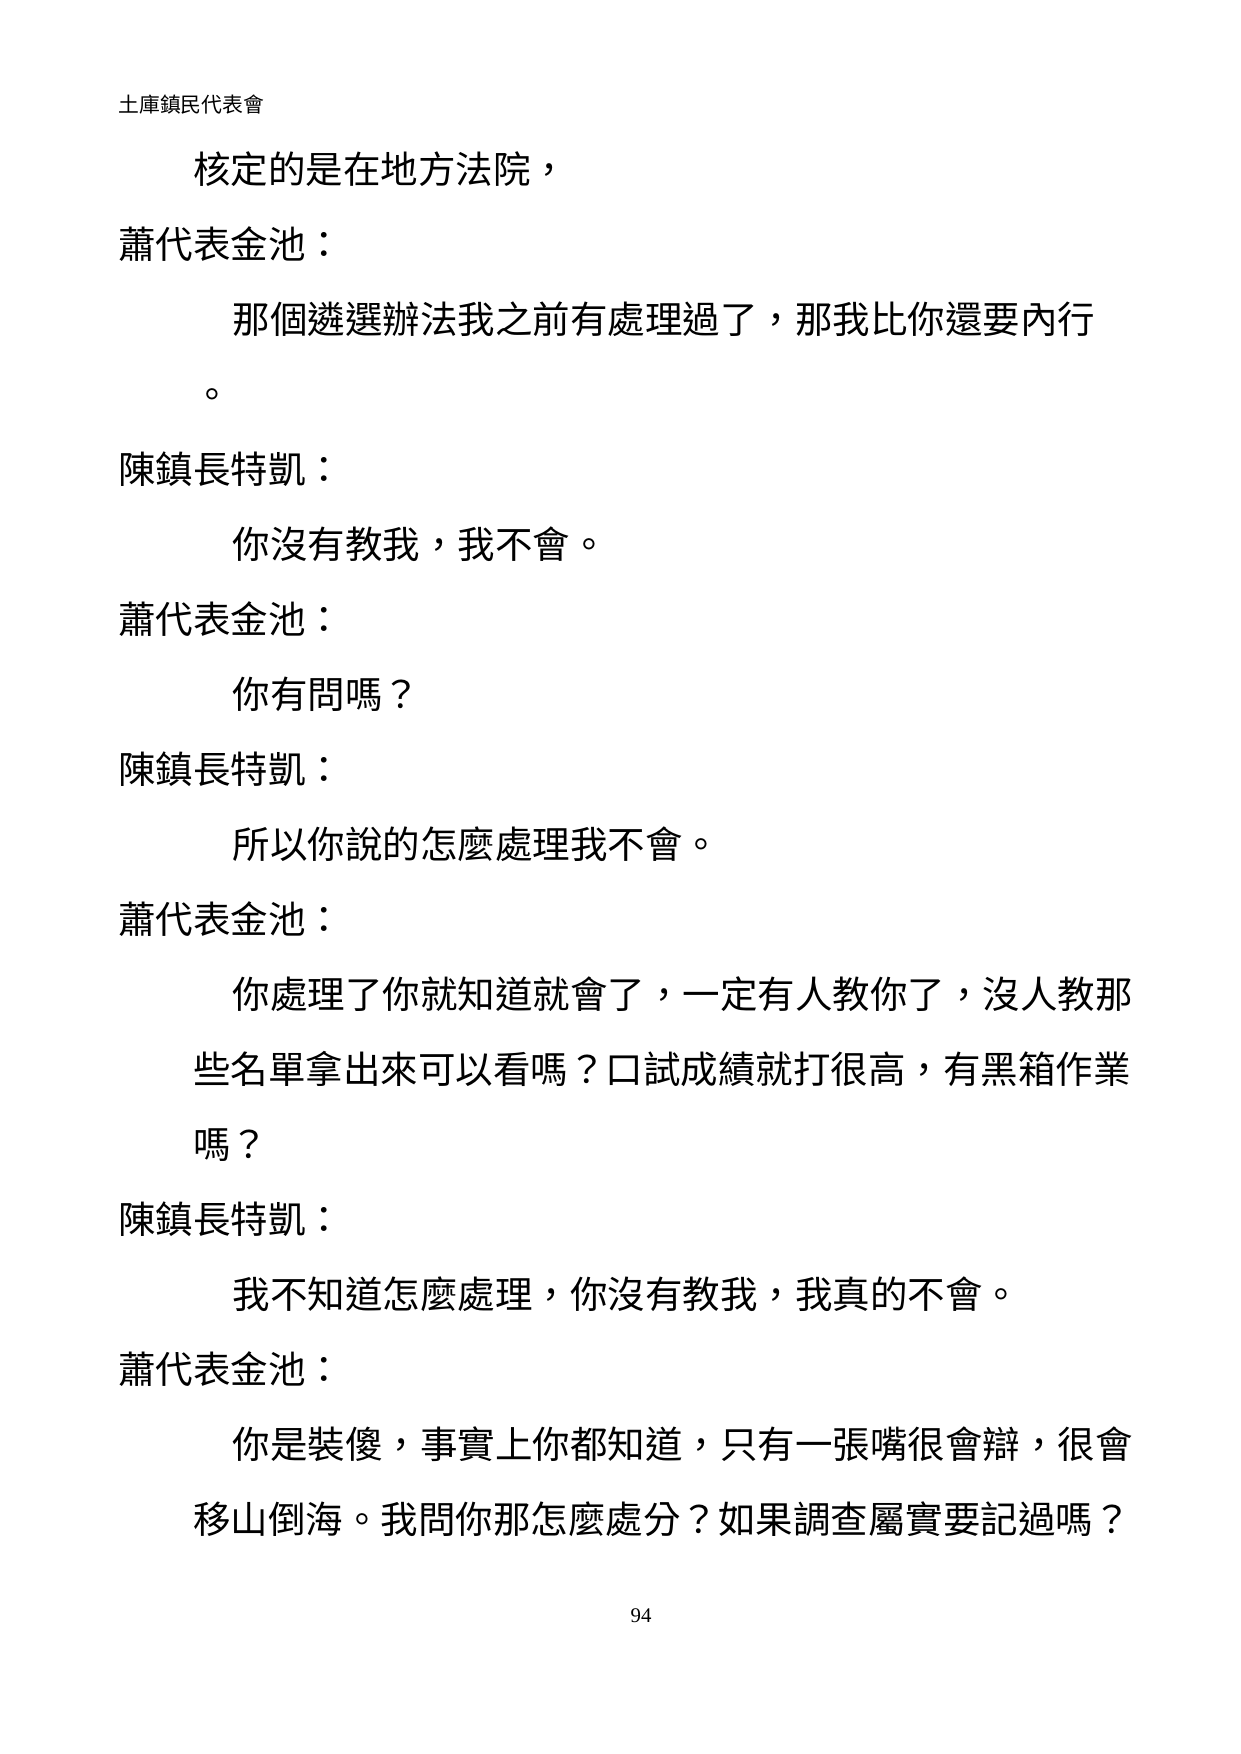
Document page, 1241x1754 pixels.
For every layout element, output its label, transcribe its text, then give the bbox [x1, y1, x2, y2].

text 你沒有教我，我不會。 [193, 504, 1163, 579]
text 蕭代表金池： [118, 1329, 1163, 1404]
text 我不知道怎麼處理，你沒有教我，我真的不會。 [193, 1254, 1163, 1329]
text 陳鎮長特凱： [118, 429, 1163, 504]
text 蕭代表金池： [118, 204, 1163, 279]
text 蕭代表金池： [118, 579, 1163, 654]
text 你處理了你就知道就會了，一定有人教你了，沒人教那些名單拿出來可以看嗎？口試成績就打很高，有黑箱作業嗎？ [193, 954, 1163, 1179]
text 蕭代表金池： [118, 879, 1163, 954]
text 你是裝傻，事實上你都知道，只有一張嘴很會辯，很會移山倒海。我問你那怎麼處分？如果調查屬實要記過嗎？ [193, 1404, 1163, 1554]
text 陳鎮長特凱： [118, 1179, 1163, 1254]
text 。 [193, 354, 1163, 429]
text 核定的是在地方法院， [193, 129, 1163, 204]
text 所以你說的怎麼處理我不會。 [193, 804, 1163, 879]
text 陳鎮長特凱： [118, 729, 1163, 804]
text 你有問嗎？ [193, 654, 1163, 729]
text 那個遴選辦法我之前有處理過了，那我比你還要內行 [193, 279, 1163, 354]
